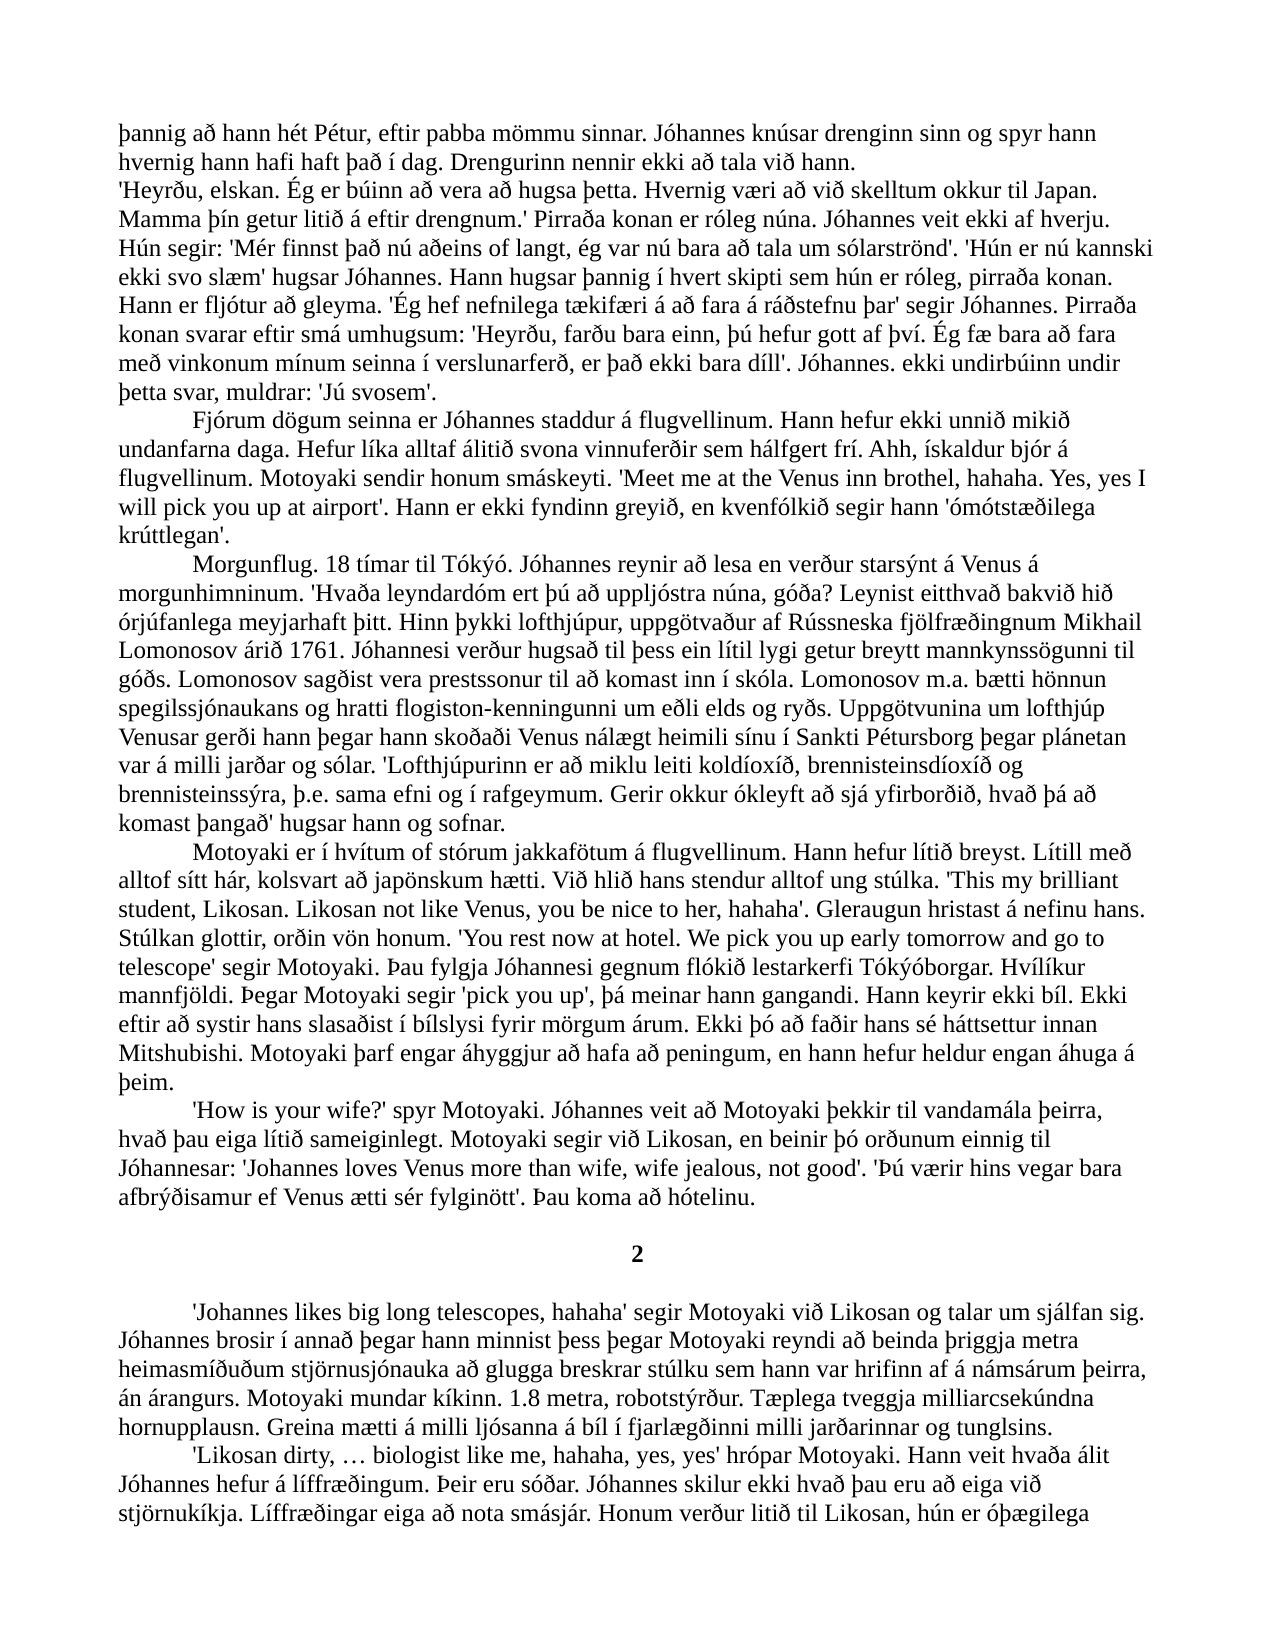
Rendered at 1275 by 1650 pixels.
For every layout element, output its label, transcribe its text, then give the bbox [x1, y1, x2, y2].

text 'Johannes likes big long telescopes, hahaha' segir Motoyaki við Likosan og talar um sjálfan sig. Jóhannes brosir í annað þegar hann minnist þess þegar Motoyaki reyndi að beinda þriggja metra heimasmíðuðum stjörnusjónauka að glugga breskrar stúlku sem hann var hrifinn af á námsárum þeirra, án árangurs. Motoyaki mundar kíkinn. 1.8 metra, robotstýrður. Tæplega tveggja milliarcsekúndna hornupplausn. Greina mætti á milli ljósanna á bíl í fjarlægðinni milli jarðarinnar og tunglsins. [118, 1297, 1157, 1441]
text 'Likosan dirty, … biologist like me, hahaha, yes, yes' hrópar Motoyaki. Hann veit hvaða álit Jóhannes hefur á líffræðingum. Þeir eru sóðar. Jóhannes skilur ekki hvað þau eru að eiga við stjörnukíkja. Líffræðingar eiga að nota smásjár. Honum verður litið til Likosan, hún er óþægilega [118, 1441, 1157, 1527]
text Fjórum dögum seinna er Jóhannes staddur á flugvellinum. Hann hefur ekki unnið mikið undanfarna daga. Hefur líka alltaf álitið svona vinnuferðir sem hálfgert frí. Ahh, ískaldur bjór á flugvellinum. Motoyaki sendir honum smáskeyti. 'Meet me at the Venus inn brothel, hahaha. Yes, yes I will pick you up at airport'. Hann er ekki fyndinn greyið, en kvenfólkið segir hann 'ómótstæðilega krúttlegan'. [118, 406, 1157, 549]
text þannig að hann hét Pétur, eftir pabba mömmu sinnar. Jóhannes knúsar drenginn sinn og spyr hann hvernig hann hafi haft það í dag. Drengurinn nennir ekki að tala við hann. [118, 118, 1157, 176]
text 2 [118, 1239, 1157, 1268]
text Motoyaki er í hvítum of stórum jakkafötum á flugvellinum. Hann hefur lítið breyst. Lítill með alltof sítt hár, kolsvart að japönskum hætti. Við hlið hans stendur alltof ung stúlka. 'This my brilliant student, Likosan. Likosan not like Venus, you be nice to her, hahaha'. Gleraugun hristast á nefinu hans. Stúlkan glottir, orðin vön honum. 'You rest now at hotel. We pick you up early tomorrow and go to telescope' segir Motoyaki. Þau fylgja Jóhannesi gegnum flókið lestarkerfi Tókýóborgar. Hvílíkur mannfjöldi. Þegar Motoyaki segir 'pick you up', þá meinar hann gangandi. Hann keyrir ekki bíl. Ekki eftir að systir hans slasaðist í bílslysi fyrir mörgum árum. Ekki þó að faðir hans sé háttsettur innan Mitshubishi. Motoyaki þarf engar áhyggjur að hafa að peningum, en hann hefur heldur engan áhuga á þeim. [118, 837, 1157, 1096]
text Morgunflug. 18 tímar til Tókýó. Jóhannes reynir að lesa en verður starsýnt á Venus á morgunhimninum. 'Hvaða leyndardóm ert þú að uppljóstra núna, góða? Leynist eitthvað bakvið hið órjúfanlega meyjarhaft þitt. Hinn þykki lofthjúpur, uppgötvaður af Rússneska fjölfræðingnum Mikhail Lomonosov árið 1761. Jóhannesi verður hugsað til þess ein lítil lygi getur breytt mannkynssögunni til góðs. Lomonosov sagðist vera prestssonur til að komast inn í skóla. Lomonosov m.a. bætti hönnun spegilssjónaukans og hratti flogiston-kenningunni um eðli elds og ryðs. Uppgötvunina um lofthjúp Venusar gerði hann þegar hann skoðaði Venus nálægt heimili sínu í Sankti Pétursborg þegar plánetan var á milli jarðar og sólar. 'Lofthjúpurinn er að miklu leiti koldíoxíð, brennisteinsdíoxíð og brennisteinssýra, þ.e. sama efni og í rafgeymum. Gerir okkur ókleyft að sjá yfirborðið, hvað þá að komast þangað' hugsar hann og sofnar. [118, 549, 1157, 837]
text 'Heyrðu, elskan. Ég er búinn að vera að hugsa þetta. Hvernig væri að við skelltum okkur til Japan. Mamma þín getur litið á eftir drengnum.' Pirraða konan er róleg núna. Jóhannes veit ekki af hverju. Hún segir: 'Mér finnst það nú aðeins of langt, ég var nú bara að tala um sólarströnd'. 'Hún er nú kannski ekki svo slæm' hugsar Jóhannes. Hann hugsar þannig í hvert skipti sem hún er róleg, pirraða konan. Hann er fljótur að gleyma. 'Ég hef nefnilega tækifæri á að fara á ráðstefnu þar' segir Jóhannes. Pirraða konan svarar eftir smá umhugsum: 'Heyrðu, farðu bara einn, þú hefur gott af því. Ég fæ bara að fara með vinkonum mínum seinna í verslunarferð, er það ekki bara díll'. Jóhannes. ekki undirbúinn undir þetta svar, muldrar: 'Jú svosem'. [118, 176, 1157, 406]
text 'How is your wife?' spyr Motoyaki. Jóhannes veit að Motoyaki þekkir til vandamála þeirra, hvað þau eiga lítið sameiginlegt. Motoyaki segir við Likosan, en beinir þó orðunum einnig til Jóhannesar: 'Johannes loves Venus more than wife, wife jealous, not good'. 'Þú værir hins vegar bara afbrýðisamur ef Venus ætti sér fylginött'. Þau koma að hótelinu. [118, 1096, 1157, 1211]
